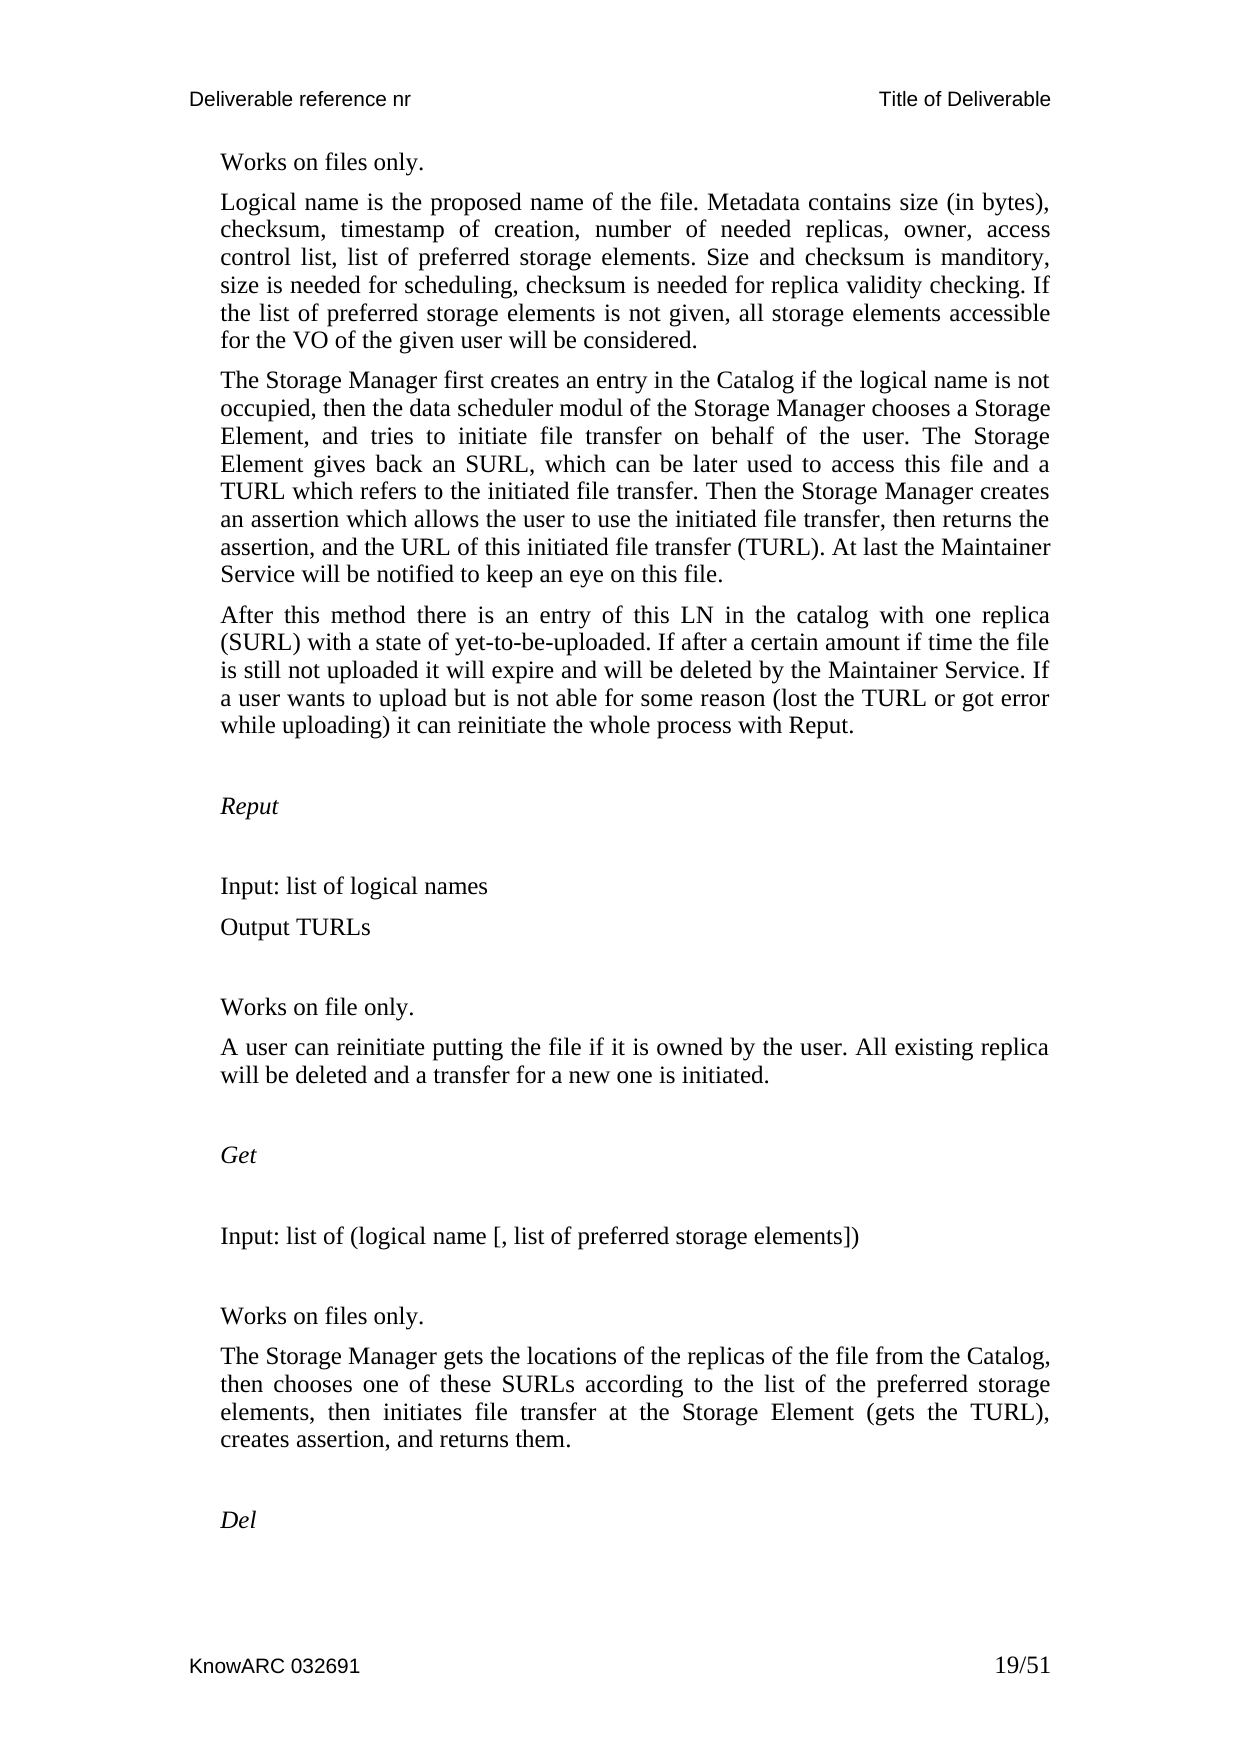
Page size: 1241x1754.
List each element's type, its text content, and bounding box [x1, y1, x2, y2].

text A user can reinitiate putting the file if it is owned by the user. All existing replica will be deleted and a transfer for a new one is initiated. [220, 1033, 1051, 1089]
text The Storage Manager first creates an entry in the Catalog if the logical name is not occupied, then the data scheduler modul of the Storage Manager chooses a Storage Element, and tries to initiate file transfer on behalf of the user. The Storage Element gives back an SURL, which can be later used to access this file and a TURL which refers to the initiated file transfer. Then the Storage Manager creates an assertion which allows the user to use the initiated file transfer, then returns the assertion, and the URL of this initiated file transfer (TURL). At last the Maintainer Service will be notified to keep an eye on this file. [220, 367, 1051, 588]
text Get [220, 1141, 1051, 1169]
text Output TURLs [220, 913, 1051, 940]
text The Storage Manager gets the locations of the replicas of the file from the Catalog, then chooses one of these SURLs according to the list of the preferred storage elements, then initiates file transfer at the Storage Element (gets the TURL), creates assertion, and returns them. [220, 1342, 1051, 1453]
text Del [220, 1506, 1051, 1534]
text After this method there is an entry of this LN in the catalog with one replica (SURL) with a state of yet-to-be-uploaded. If after a certain amount if time the file is still not uploaded it will expire and will be deleted by the Maintainer Service. If a user wants to upload but is not able for some reason (lost the TURL or got error while uploading) it can reinitiate the whole process with Reput. [220, 601, 1051, 739]
text Input: list of (logical name [, list of preferred storage elements]) [220, 1222, 1051, 1249]
text Logical name is the proposed name of the file. Metadata contains size (in bytes), checksum, timestamp of creation, number of needed replicas, owner, access control list, list of preferred storage elements. Size and checksum is manditory, size is needed for scheduling, checksum is needed for replica validity checking. If the list of preferred storage elements is not given, all storage elements accessible for the VO of the given user will be considered. [220, 188, 1051, 354]
text Works on files only. [220, 148, 1051, 175]
text Reput [220, 792, 1051, 820]
text Input: list of logical names [220, 872, 1051, 900]
text Works on files only. [220, 1302, 1051, 1330]
text Works on file only. [220, 993, 1051, 1021]
